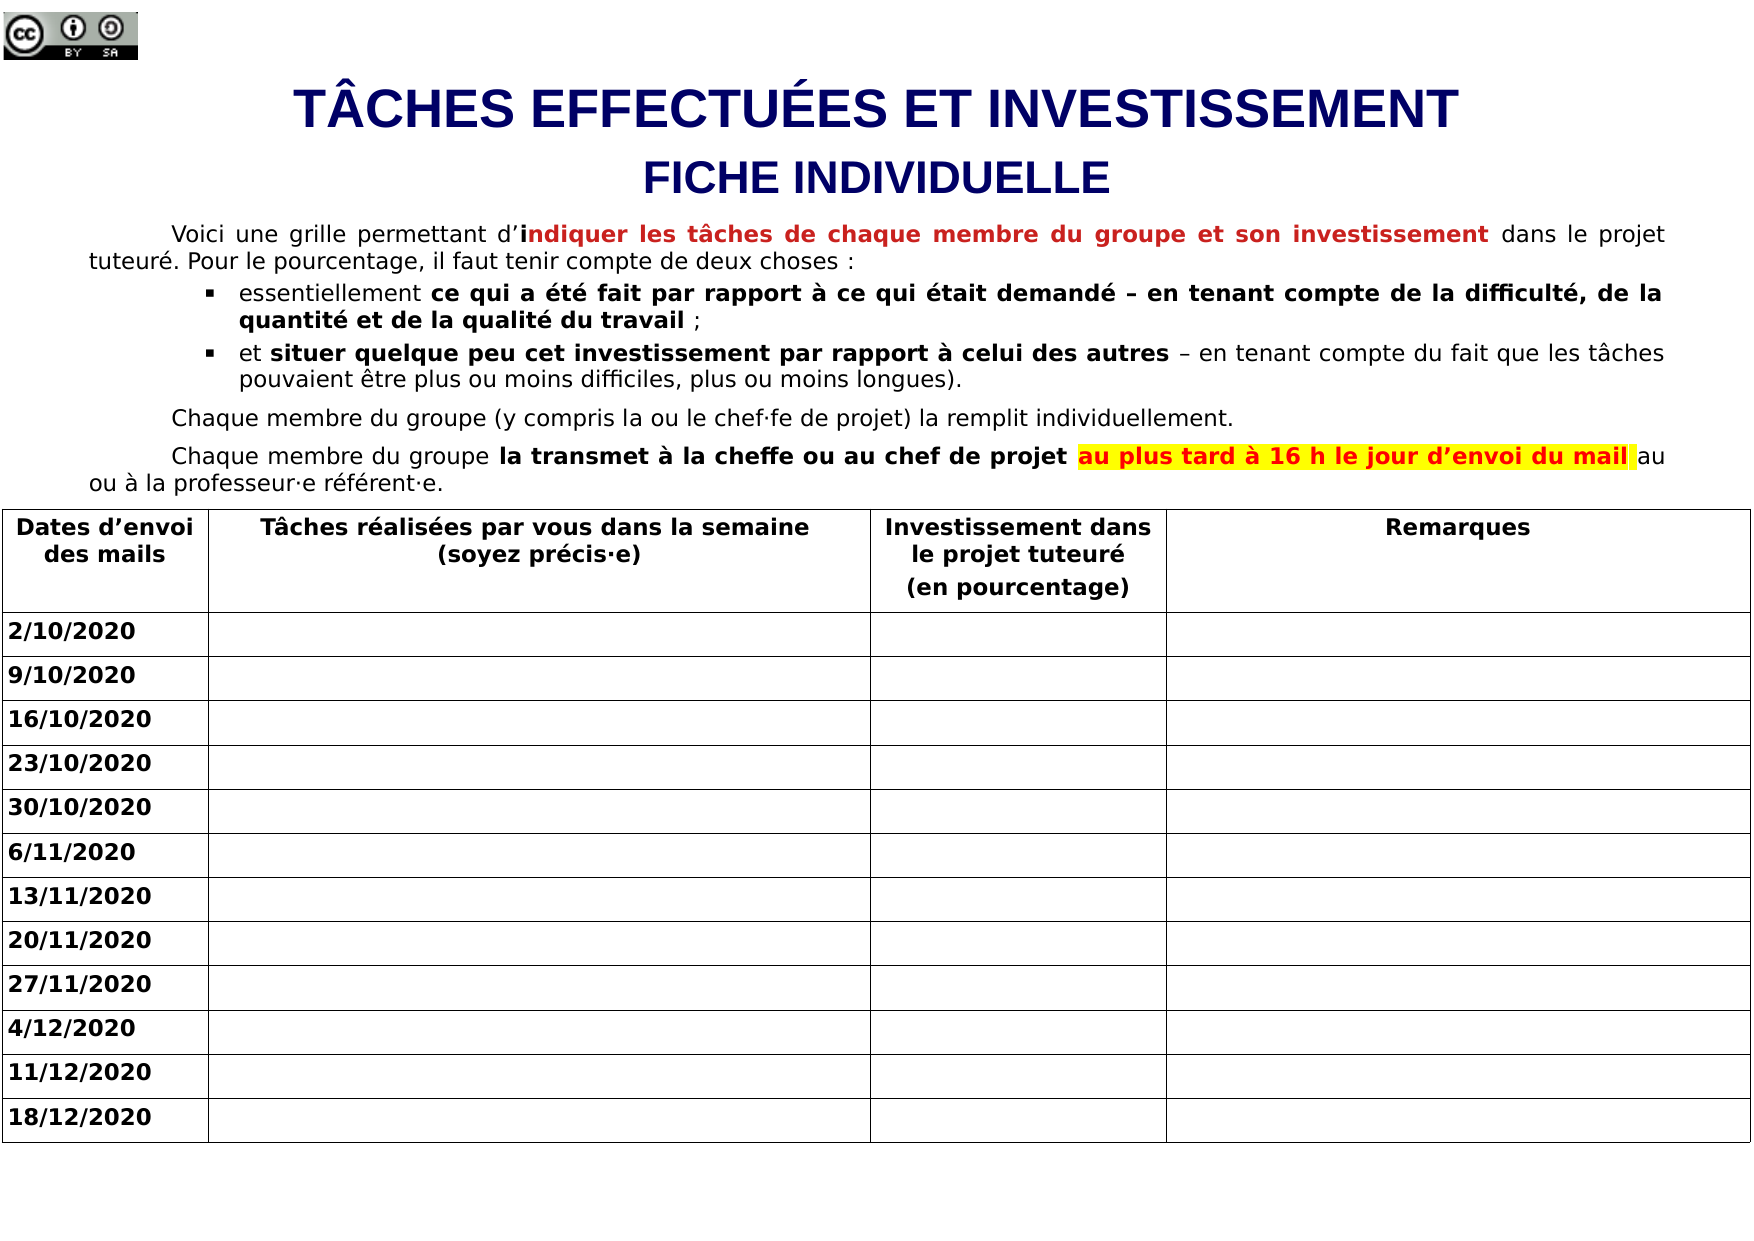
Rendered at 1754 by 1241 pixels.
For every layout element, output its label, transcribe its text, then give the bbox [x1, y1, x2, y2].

table_cell [1167, 922, 1750, 965]
text Voici une grille permettant d’indiquer les tâches de chaque membre du groupe et son investissement dans le projet tuteuré. Pour le pourcentage, il faut tenir compte de deux choses : [88, 221, 1665, 275]
table_cell 9/10/2020 [3, 657, 208, 700]
table_header Tâches réalisées par vous dans la semaine (soyez précis·e) [209, 510, 870, 612]
table_cell [1167, 701, 1750, 744]
table_cell 20/11/2020 [3, 922, 208, 965]
table_cell [1167, 1011, 1750, 1054]
table_header Dates d’envoi des mails [3, 510, 208, 612]
table_cell 4/12/2020 [3, 1011, 208, 1054]
table_cell [871, 613, 1166, 656]
subtitle FICHE INDIVIDUELLE [88, 151, 1665, 204]
table_cell [209, 701, 870, 744]
table_cell [209, 878, 870, 921]
table_cell [871, 701, 1166, 744]
table_cell 13/11/2020 [3, 878, 208, 921]
table_cell [1167, 790, 1750, 833]
table_cell [1167, 613, 1750, 656]
table_cell [1167, 657, 1750, 700]
table_cell 18/12/2020 [3, 1099, 208, 1142]
table_cell [209, 966, 870, 1009]
table_header Investissement dans le projet tuteuré (en pourcentage) [871, 510, 1166, 612]
table_cell 16/10/2020 [3, 701, 208, 744]
text Chaque membre du groupe la transmet à la cheffe ou au chef de projet au plus tard à 16 h le jour d’envoi du mail au ou à la professeur·e référent·e. [88, 443, 1665, 497]
table_cell [1167, 966, 1750, 1009]
table_cell [871, 922, 1166, 965]
table_cell 11/12/2020 [3, 1055, 208, 1098]
table_cell 27/11/2020 [3, 966, 208, 1009]
table_cell [209, 790, 870, 833]
table_cell [871, 746, 1166, 789]
table_cell [209, 746, 870, 789]
table_cell [871, 657, 1166, 700]
list essentiellement ce qui a été fait par rapport à ce qui était demandé – en tenant compte de la difficulté, de la quantité et de la qualité du travail ; [201, 281, 1665, 334]
table_cell [209, 1099, 870, 1142]
list et situer quelque peu cet investissement par rapport à celui des autres – en tenant compte du fait que les tâches pouvaient être plus ou moins difficiles, plus ou moins longues). [201, 340, 1665, 393]
table_cell 2/10/2020 [3, 613, 208, 656]
table_cell [1167, 746, 1750, 789]
table_cell [209, 834, 870, 877]
table_cell [1167, 878, 1750, 921]
table_cell 23/10/2020 [3, 746, 208, 789]
table_cell [1167, 1055, 1750, 1098]
text Chaque membre du groupe (y compris la ou le chef·fe de projet) la remplit individuellement. [88, 405, 1665, 432]
picture [3, 12, 138, 60]
table_cell [871, 966, 1166, 1009]
table_cell [209, 922, 870, 965]
table_cell 6/11/2020 [3, 834, 208, 877]
table_cell [209, 1011, 870, 1054]
table_cell [209, 657, 870, 700]
table_cell [209, 613, 870, 656]
table_cell [871, 834, 1166, 877]
table_cell [871, 1055, 1166, 1098]
subtitle TÂCHES EFFECTUÉES ET INVESTISSEMENT [88, 77, 1665, 139]
table_header Remarques [1167, 510, 1750, 612]
table_cell 30/10/2020 [3, 790, 208, 833]
table_cell [871, 1099, 1166, 1142]
table_cell [1167, 1099, 1750, 1142]
table_cell [209, 1055, 870, 1098]
table_cell [871, 790, 1166, 833]
table_cell [871, 1011, 1166, 1054]
table_cell [871, 878, 1166, 921]
table_cell [1167, 834, 1750, 877]
